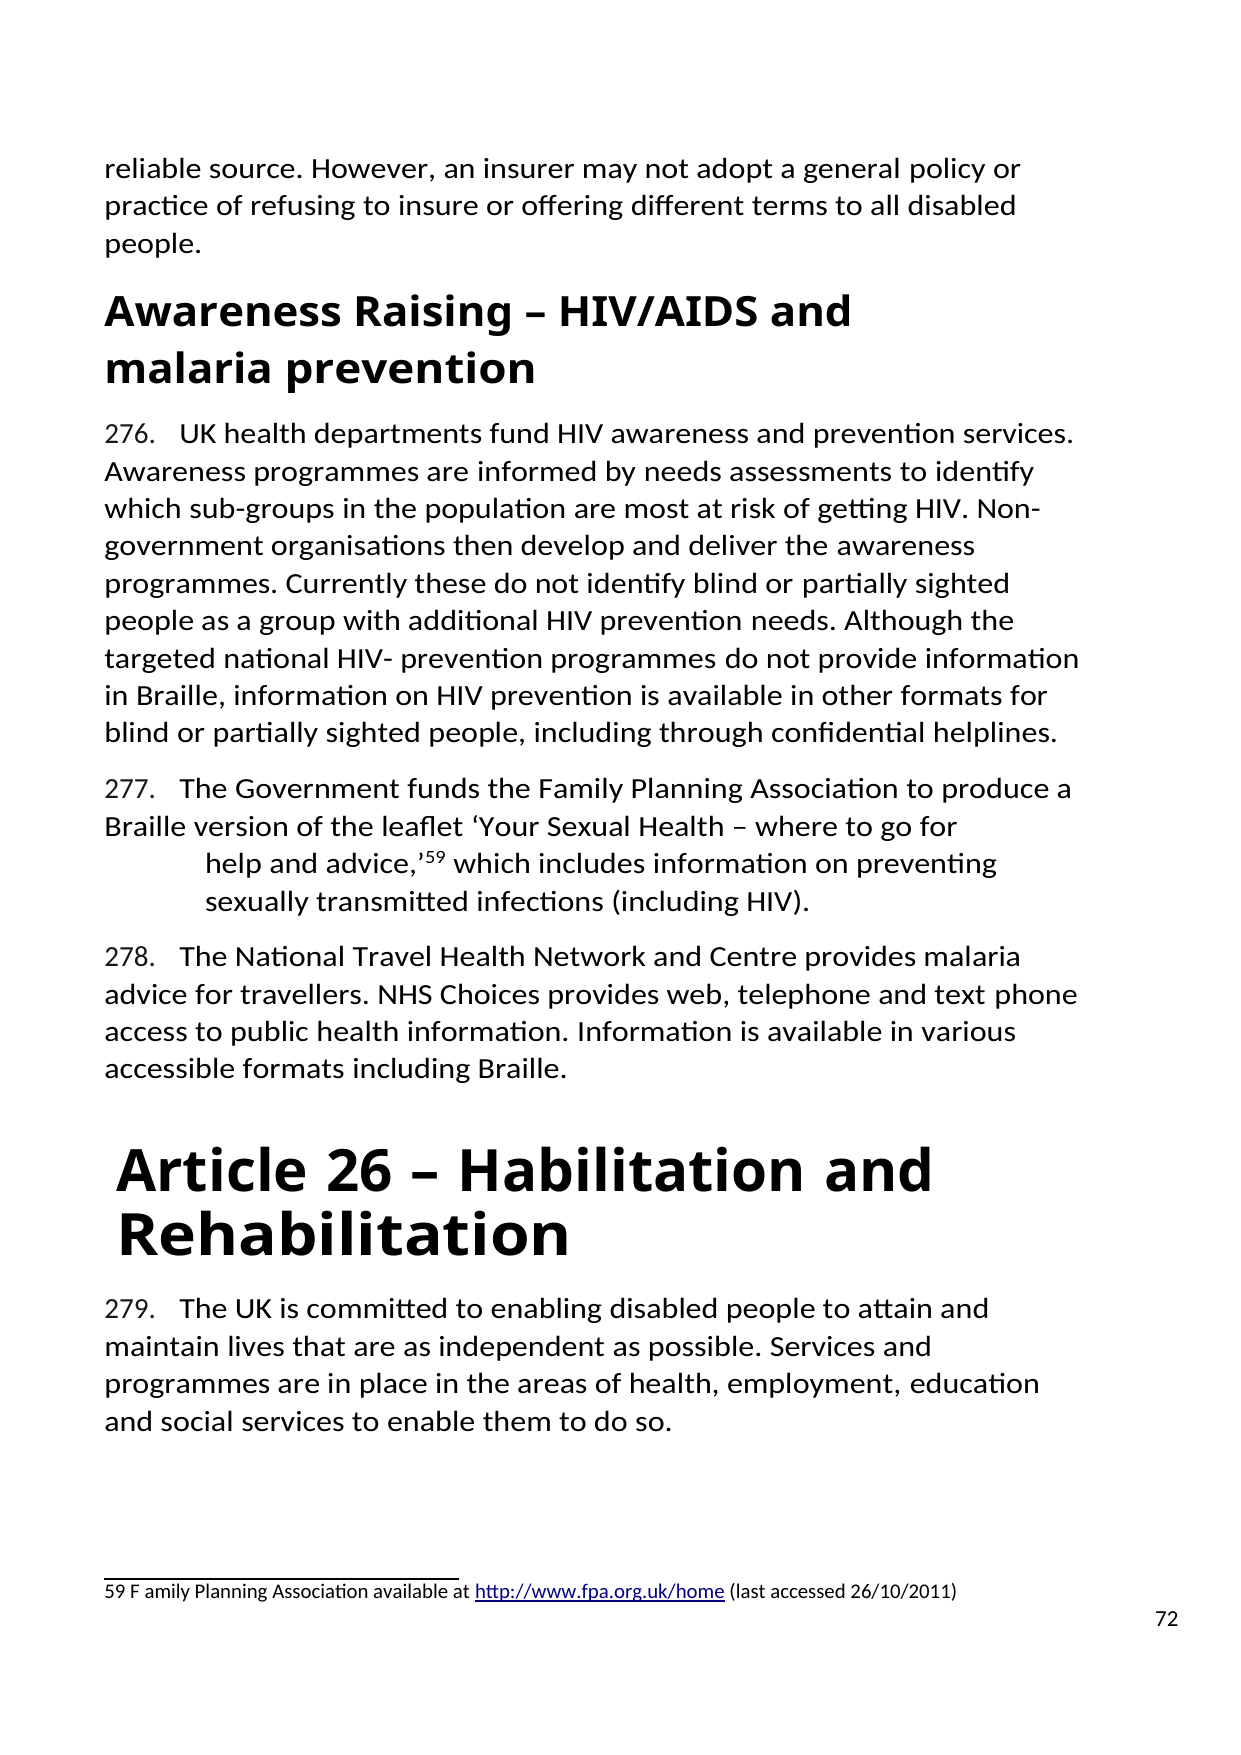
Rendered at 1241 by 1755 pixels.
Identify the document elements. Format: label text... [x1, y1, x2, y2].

subtitle Article 26 – Habilitation and Rehabilitation [116, 1137, 1178, 1272]
list The National Travel Health Network and Centre provides malaria advice for travellers. NHS Choices provides web, telephone and text phone access to public health information. Information is available in various accessible formats including Braille. [104, 938, 1082, 1086]
list The Government funds the Family Planning Association to produce a Braille version of the leaflet ‘Your Sexual Health – where to go for [104, 770, 1082, 843]
subtitle Awareness Raising – HIV/AIDS and malaria prevention [104, 281, 964, 396]
list UK health departments fund HIV awareness and prevention services. Awareness programmes are informed by needs assessments to identify which sub-groups in the population are most at risk of getting HIV. Non-government organisations then develop and deliver the awareness programmes. Currently these do not identify blind or partially sighted people as a group with additional HIV prevention needs. Although the targeted national HIV- prevention programmes do not provide information in Braille, information on HIV prevention is available in other formats for blind or partially sighted people, including through confidential helplines. [104, 415, 1082, 750]
text F amily Planning Association available at http://www.fpa.org.uk/home (last accessed 26/10/2011) [104, 1579, 1178, 1604]
list reliable source. However, an insurer may not adopt a general policy or practice of refusing to insure or offering different terms to all disabled people. [104, 150, 1082, 260]
text help and advice,’ which includes information on preventing sexually transmitted infections (including HIV). [205, 845, 1104, 918]
list The UK is committed to enabling disabled people to attain and maintain lives that are as independent as possible. Services and programmes are in place in the areas of health, employment, education and social services to enable them to do so. [104, 1291, 1082, 1438]
